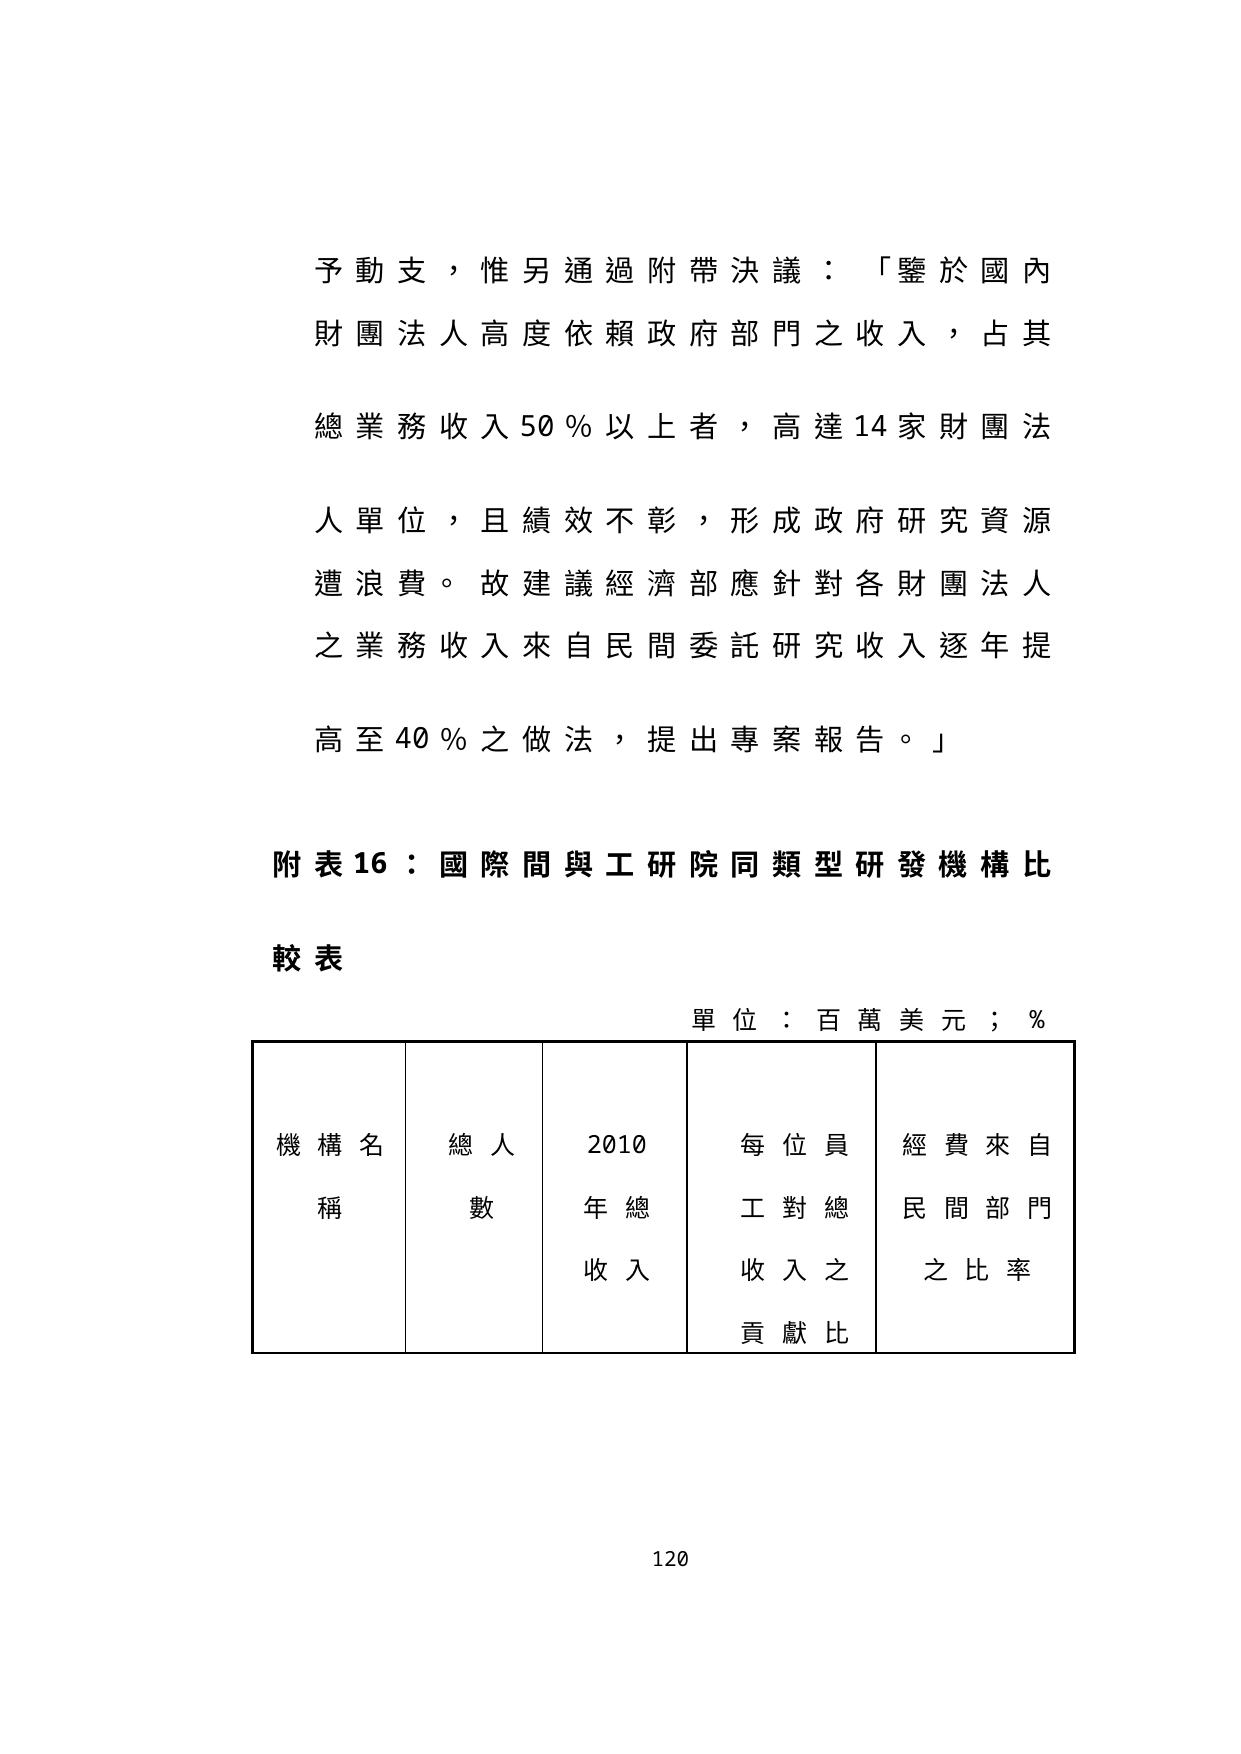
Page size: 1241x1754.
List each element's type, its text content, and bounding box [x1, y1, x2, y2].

table_header 2010年總收入 [543, 1043, 686, 1352]
text 予動支，惟另通過附帶決議：「鑒於國內財團法人高度依賴政府部門之收入，占其總業務收入50％以上者，高達14家財團法人單位，且績效不彰，形成政府研究資源遭浪費。故建議經濟部應針對各財團法人之業務收入來自民間委託研究收入逐年提高至40％之做法，提出專案報告。」 [301, 227, 1058, 790]
table_header 每位員工對總收入之貢獻比 [688, 1043, 875, 1352]
text 附表16：國際間與工研院同類型研發機構比較表 [242, 790, 1058, 977]
table_header 總人數 [406, 1043, 542, 1352]
text 單位：百萬美元；% [183, 977, 1058, 1040]
table_header 機構名稱 [254, 1043, 405, 1352]
table_header 經費來自民間部門之比率 [877, 1043, 1073, 1352]
